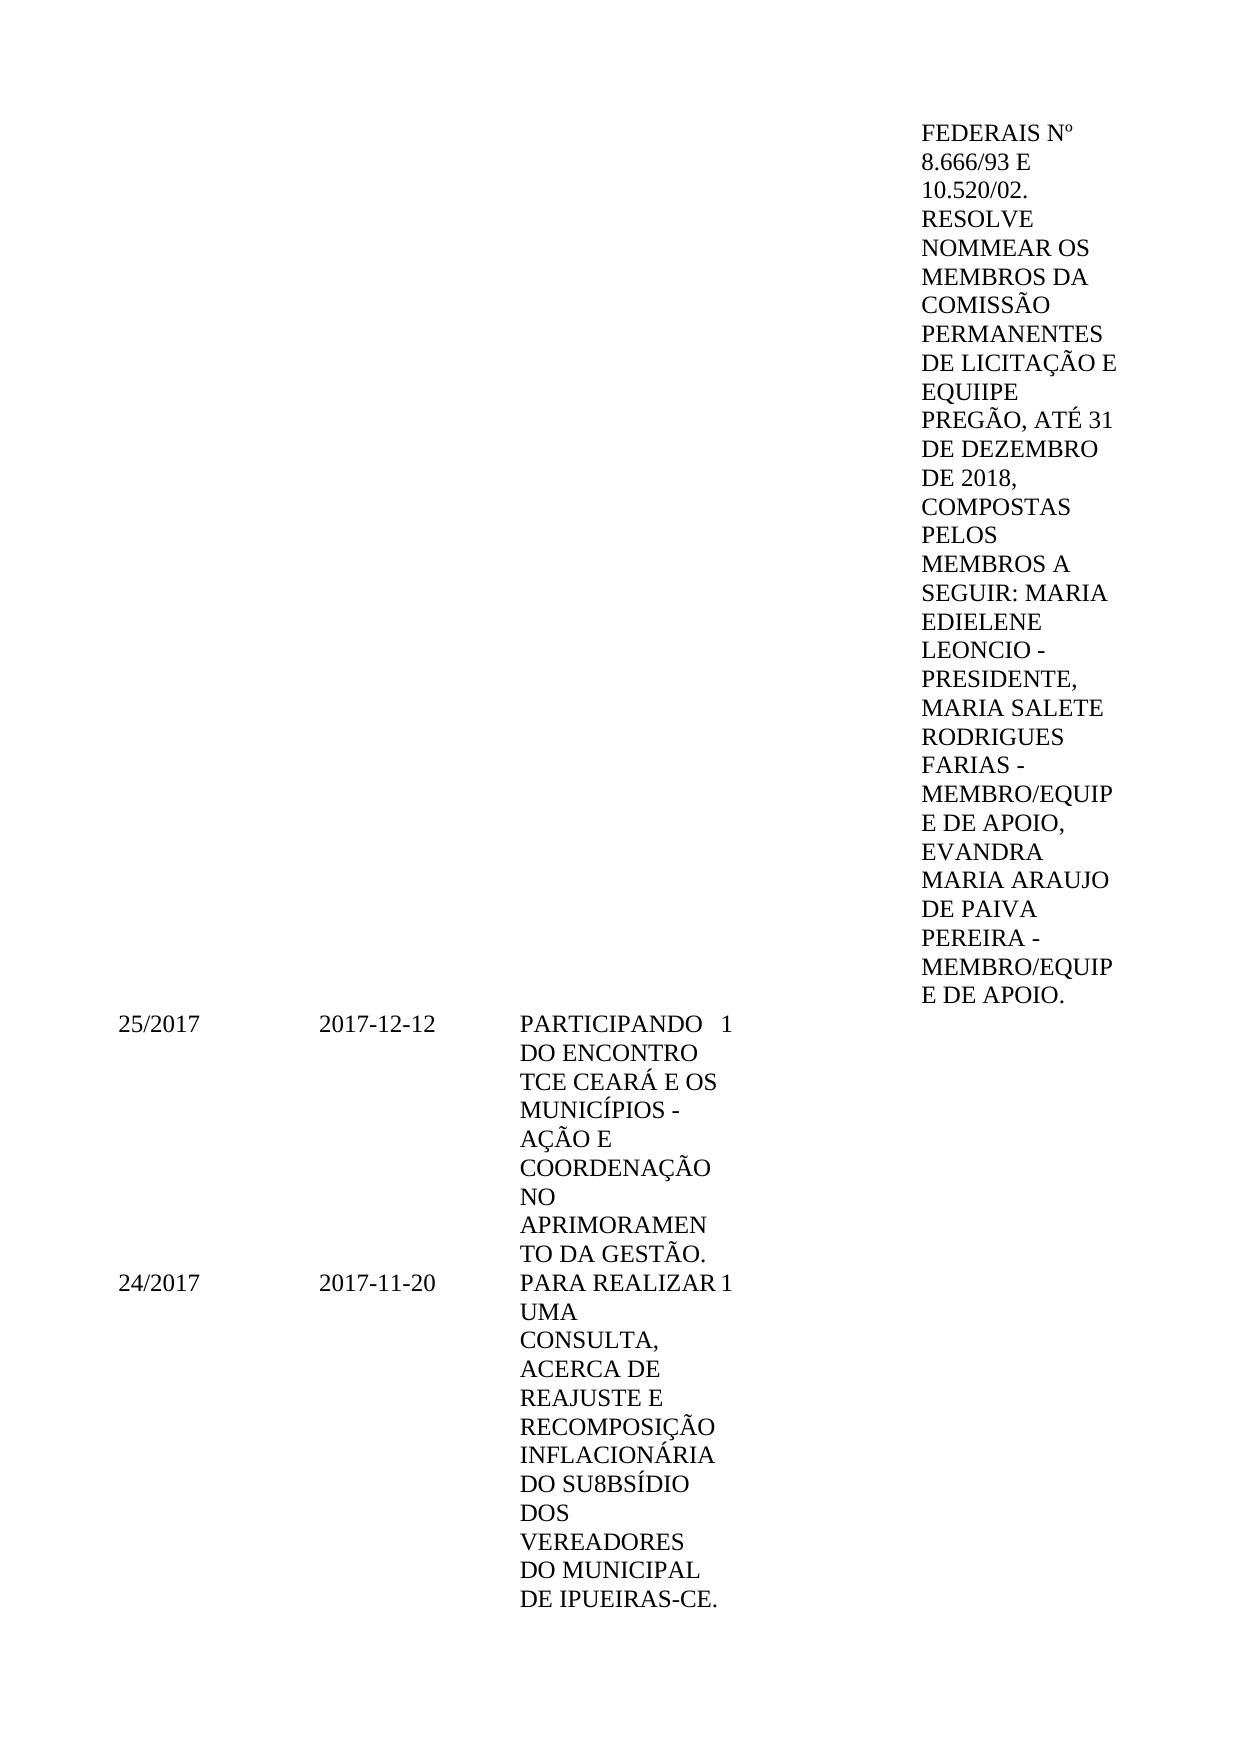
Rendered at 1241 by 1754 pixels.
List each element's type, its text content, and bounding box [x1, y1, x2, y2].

table_cell [118, 118, 319, 1009]
table_cell 25/2017 [118, 1009, 319, 1268]
table_cell [921, 1009, 1122, 1268]
table_cell FEDERAIS Nº 8.666/93 E 10.520/02. RESOLVE NOMMEAR OS MEMBROS DA COMISSÃO PERMANENTES DE LICITAÇÃO E EQUIIPE PREGÃO, ATÉ 31 DE DEZEMBRO DE 2018, COMPOSTAS PELOS MEMBROS A SEGUIR: MARIA EDIELENE LEONCIO - PRESIDENTE, MARIA SALETE RODRIGUES FARIAS - MEMBRO/EQUIPE DE APOIO, EVANDRA MARIA ARAUJO DE PAIVA PEREIRA - MEMBRO/EQUIPE DE APOIO. [921, 118, 1122, 1009]
table_cell 2017-12-12 [319, 1009, 519, 1268]
table_cell 24/2017 [118, 1268, 319, 1613]
table_cell PARA REALIZAR UMA CONSULTA, ACERCA DE REAJUSTE E RECOMPOSIÇÃO INFLACIONÁRIA DO SU8BSÍDIO DOS VEREADORES DO MUNICIPAL DE IPUEIRAS-CE. [520, 1268, 720, 1613]
table_cell PARTICIPANDO DO ENCONTRO TCE CEARÁ E OS MUNICÍPIOS - AÇÃO E COORDENAÇÃO NO APRIMORAMENTO DA GESTÃO. [520, 1009, 720, 1268]
table_cell [921, 1268, 1122, 1613]
table_cell 1 [720, 1009, 921, 1268]
table_cell 2017-11-20 [319, 1268, 519, 1613]
table_cell [720, 118, 921, 1009]
table_cell [520, 118, 720, 1009]
table_cell 1 [720, 1268, 921, 1613]
table_cell [319, 118, 519, 1009]
